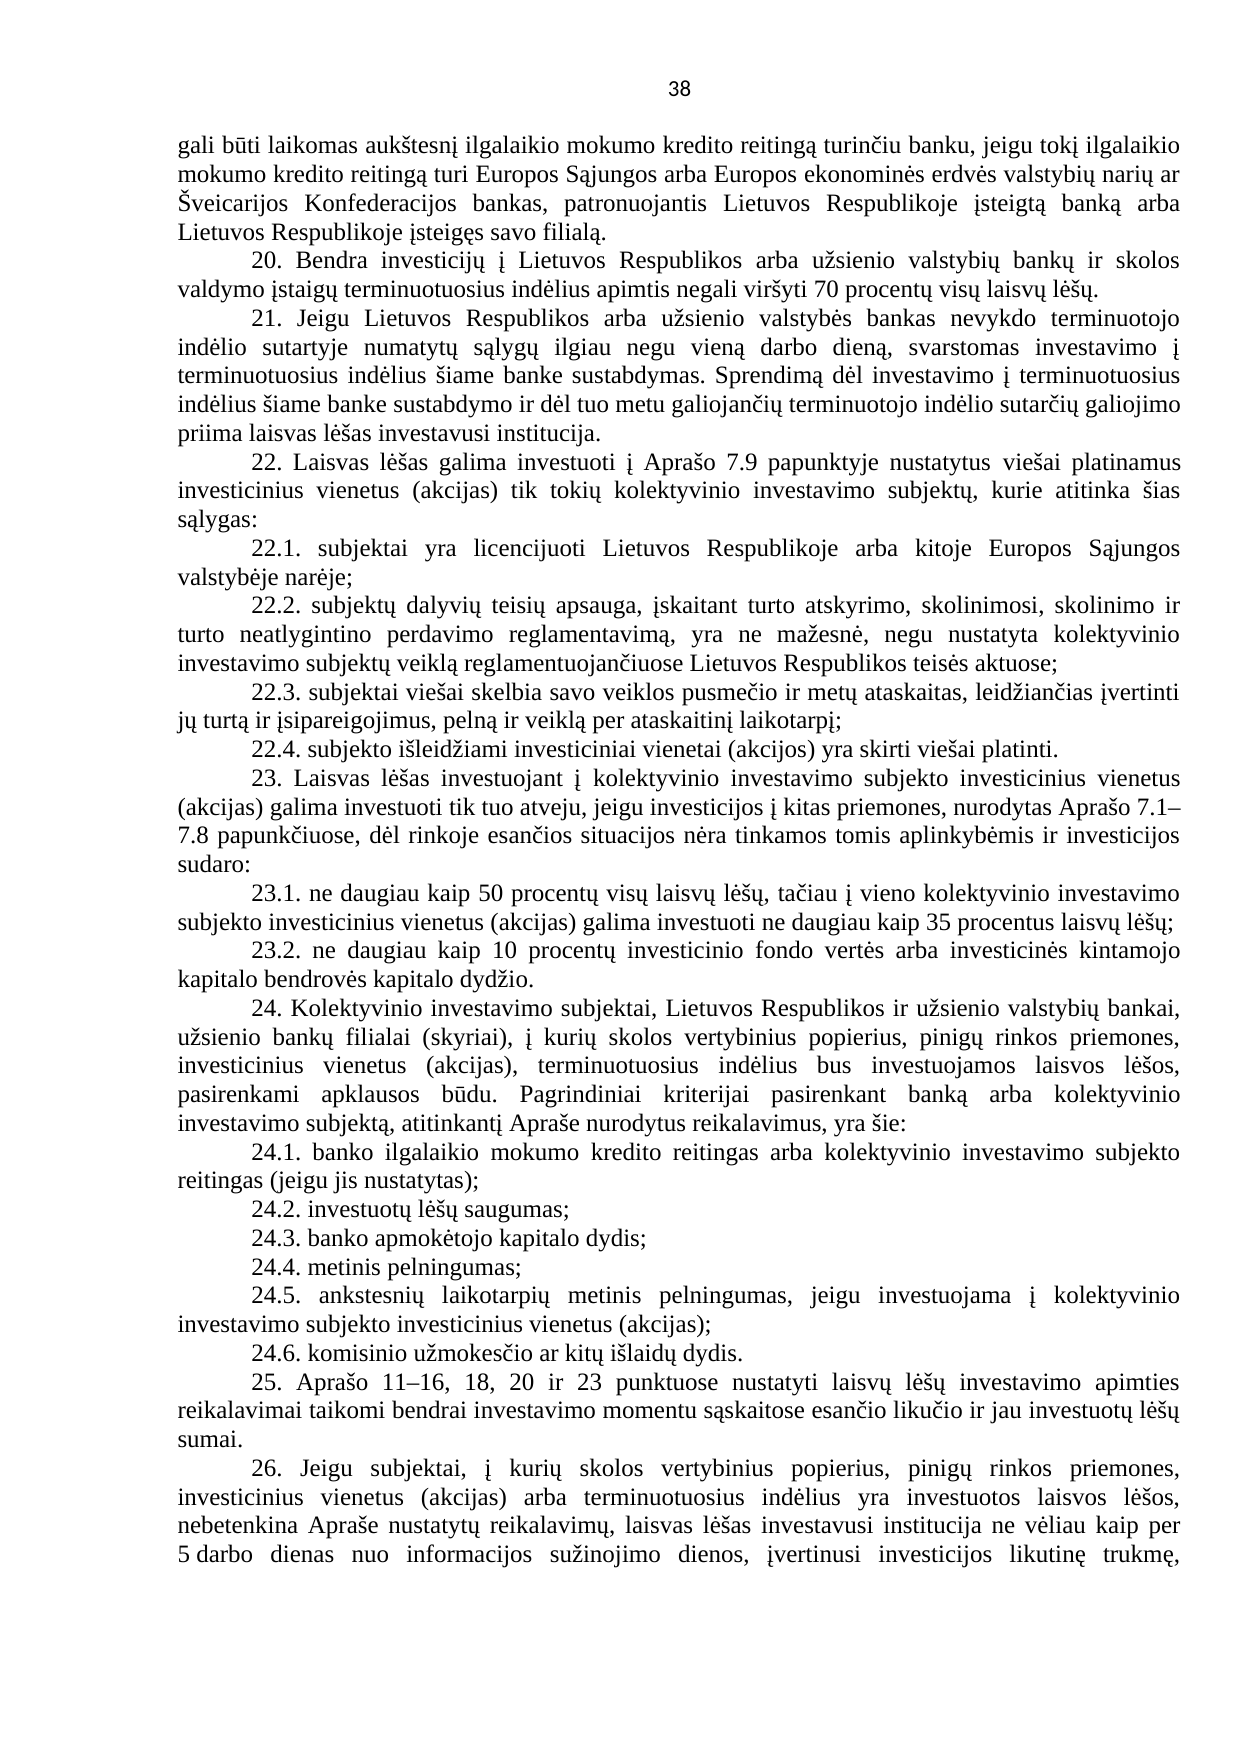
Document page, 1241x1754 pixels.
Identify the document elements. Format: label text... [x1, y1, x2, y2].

text 24.4. metinis pelningumas; [177, 1252, 1181, 1281]
text gali būti laikomas aukštesnį ilgalaikio mokumo kredito reitingą turinčiu banku, jeigu tokį ilgalaikio mokumo kredito reitingą turi Europos Sąjungos arba Europos ekonominės erdvės valstybių narių ar Šveicarijos Konfederacijos bankas, patronuojantis Lietuvos Respublikoje įsteigtą banką arba Lietuvos Respublikoje įsteigęs savo filialą. [177, 131, 1181, 246]
text 24.1. banko ilgalaikio mokumo kredito reitingas arba kolektyvinio investavimo subjekto reitingas (jeigu jis nustatytas); [177, 1137, 1181, 1194]
text 22.3. subjektai viešai skelbia savo veiklos pusmečio ir metų ataskaitas, leidžiančias įvertinti jų turtą ir įsipareigojimus, pelną ir veiklą per ataskaitinį laikotarpį; [177, 677, 1181, 734]
text 22.4. subjekto išleidžiami investiciniai vienetai (akcijos) yra skirti viešai platinti. [177, 734, 1181, 763]
text 25. Aprašo 11–16, 18, 20 ir 23 punktuose nustatyti laisvų lėšų investavimo apimties reikalavimai taikomi bendrai investavimo momentu sąskaitose esančio likučio ir jau investuotų lėšų sumai. [177, 1367, 1181, 1453]
text 23.1. ne daugiau kaip 50 procentų visų laisvų lėšų, tačiau į vieno kolektyvinio investavimo subjekto investicinius vienetus (akcijas) galima investuoti ne daugiau kaip 35 procentus laisvų lėšų; [177, 878, 1181, 936]
text 23. Laisvas lėšas investuojant į kolektyvinio investavimo subjekto investicinius vienetus (akcijas) galima investuoti tik tuo atveju, jeigu investicijos į kitas priemones, nurodytas Aprašo 7.1–7.8 papunkčiuose, dėl rinkoje esančios situacijos nėra tinkamos tomis aplinkybėmis ir investicijos sudaro: [177, 763, 1181, 878]
text 22. Laisvas lėšas galima investuoti į Aprašo 7.9 papunktyje nustatytus viešai platinamus investicinius vienetus (akcijas) tik tokių kolektyvinio investavimo subjektų, kurie atitinka šias sąlygas: [177, 447, 1181, 533]
text 22.1. subjektai yra licencijuoti Lietuvos Respublikoje arba kitoje Europos Sąjungos valstybėje narėje; [177, 533, 1181, 591]
text 24.6. komisinio užmokesčio ar kitų išlaidų dydis. [177, 1338, 1181, 1367]
text 26. Jeigu subjektai, į kurių skolos vertybinius popierius, pinigų rinkos priemones, investicinius vienetus (akcijas) arba terminuotuosius indėlius yra investuotos laisvos lėšos, nebetenkina Apraše nustatytų reikalavimų, laisvas lėšas investavusi institucija ne vėliau kaip per 5 darbo dienas nuo informacijos sužinojimo dienos, įvertinusi investicijos likutinę trukmę, [177, 1453, 1181, 1568]
text 23.2. ne daugiau kaip 10 procentų investicinio fondo vertės arba investicinės kintamojo kapitalo bendrovės kapitalo dydžio. [177, 936, 1181, 993]
text 24.2. investuotų lėšų saugumas; [177, 1194, 1181, 1223]
text 22.2. subjektų dalyvių teisių apsauga, įskaitant turto atskyrimo, skolinimosi, skolinimo ir turto neatlygintino perdavimo reglamentavimą, yra ne mažesnė, negu nustatyta kolektyvinio investavimo subjektų veiklą reglamentuojančiuose Lietuvos Respublikos teisės aktuose; [177, 591, 1181, 677]
text 24.5. ankstesnių laikotarpių metinis pelningumas, jeigu investuojama į kolektyvinio investavimo subjekto investicinius vienetus (akcijas); [177, 1281, 1181, 1338]
text 24.3. banko apmokėtojo kapitalo dydis; [177, 1223, 1181, 1252]
text 21. Jeigu Lietuvos Respublikos arba užsienio valstybės bankas nevykdo terminuotojo indėlio sutartyje numatytų sąlygų ilgiau negu vieną darbo dieną, svarstomas investavimo į terminuotuosius indėlius šiame banke sustabdymas. Sprendimą dėl investavimo į terminuotuosius indėlius šiame banke sustabdymo ir dėl tuo metu galiojančių terminuotojo indėlio sutarčių galiojimo priima laisvas lėšas investavusi institucija. [177, 303, 1181, 447]
text 24. Kolektyvinio investavimo subjektai, Lietuvos Respublikos ir užsienio valstybių bankai, užsienio bankų filialai (skyriai), į kurių skolos vertybinius popierius, pinigų rinkos priemones, investicinius vienetus (akcijas), terminuotuosius indėlius bus investuojamos laisvos lėšos, pasirenkami apklausos būdu. Pagrindiniai kriterijai pasirenkant banką arba kolektyvinio investavimo subjektą, atitinkantį Apraše nurodytus reikalavimus, yra šie: [177, 993, 1181, 1137]
text 20. Bendra investicijų į Lietuvos Respublikos arba užsienio valstybių bankų ir skolos valdymo įstaigų terminuotuosius indėlius apimtis negali viršyti 70 procentų visų laisvų lėšų. [177, 246, 1181, 303]
